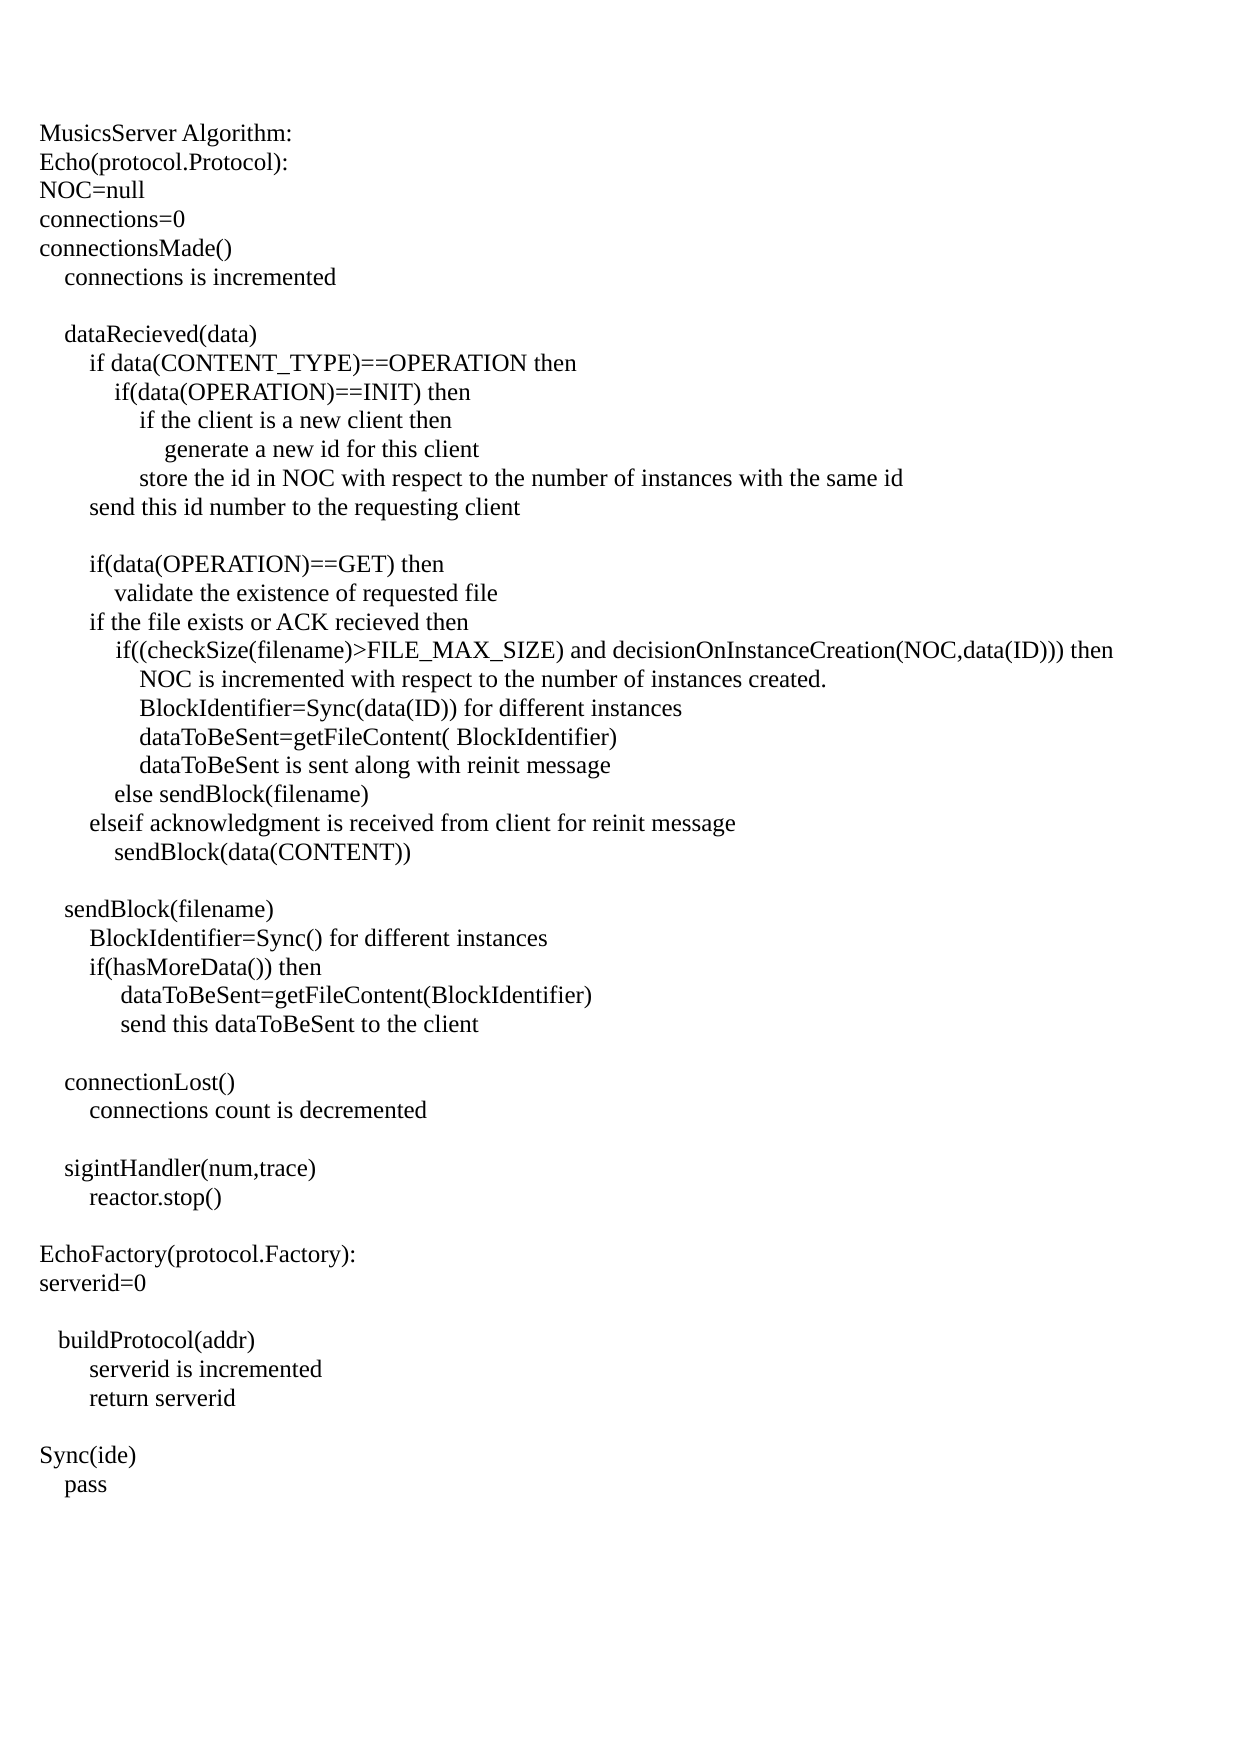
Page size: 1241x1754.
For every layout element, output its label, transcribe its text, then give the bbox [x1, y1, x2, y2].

text else sendBlock(filename) [39, 779, 1122, 808]
text NOC=null [39, 176, 1122, 204]
text store the id in NOC with respect to the number of instances with the same id [39, 463, 1122, 492]
text reactor.stop() [39, 1182, 1122, 1211]
text dataToBeSent=getFileContent( BlockIdentifier) [39, 722, 1122, 751]
text connections=0 [39, 204, 1122, 233]
text connections is incremented [39, 262, 1122, 291]
text connectionsMade() [39, 233, 1122, 262]
text Sync(ide) [39, 1441, 1122, 1469]
text sendBlock(filename) [39, 894, 1122, 923]
text EchoFactory(protocol.Factory): [39, 1239, 1122, 1268]
text NOC is incremented with respect to the number of instances created. [39, 664, 1122, 693]
text serverid is incremented [39, 1354, 1122, 1383]
text BlockIdentifier=Sync() for different instances [39, 923, 1122, 952]
text if(data(OPERATION)==INIT) then [39, 377, 1122, 406]
text if((checkSize(filename)>FILE_MAX_SIZE) and decisionOnInstanceCreation(NOC,data(ID))) then [15, 636, 1223, 664]
text sigintHandler(num,trace) [39, 1153, 1122, 1182]
text pass [39, 1469, 1122, 1498]
text send this dataToBeSent to the client [39, 1009, 1122, 1038]
text elseif acknowledgment is received from client for reinit message [39, 808, 1122, 837]
text validate the existence of requested file [39, 578, 1122, 607]
text dataRecieved(data) [39, 319, 1122, 348]
text if the client is a new client then [39, 406, 1122, 434]
text if data(CONTENT_TYPE)==OPERATION then [39, 348, 1122, 377]
text generate a new id for this client [39, 434, 1122, 463]
text send this id number to the requesting client [39, 492, 1122, 521]
text connections count is decremented [39, 1096, 1122, 1124]
text connectionLost() [39, 1067, 1122, 1096]
text if(data(OPERATION)==GET) then [39, 549, 1122, 578]
text if the file exists or ACK recieved then [39, 607, 1122, 636]
text if(hasMoreData()) then [39, 952, 1122, 981]
text sendBlock(data(CONTENT)) [39, 837, 1122, 866]
text dataToBeSent is sent along with reinit message [39, 751, 1122, 779]
text return serverid [39, 1383, 1122, 1412]
text dataToBeSent=getFileContent(BlockIdentifier) [39, 981, 1122, 1009]
text serverid=0 [39, 1268, 1122, 1297]
text BlockIdentifier=Sync(data(ID)) for different instances [39, 693, 1122, 722]
text Echo(protocol.Protocol): [39, 147, 1122, 176]
text buildProtocol(addr) [39, 1326, 1122, 1354]
text MusicsServer Algorithm: [39, 118, 1122, 147]
